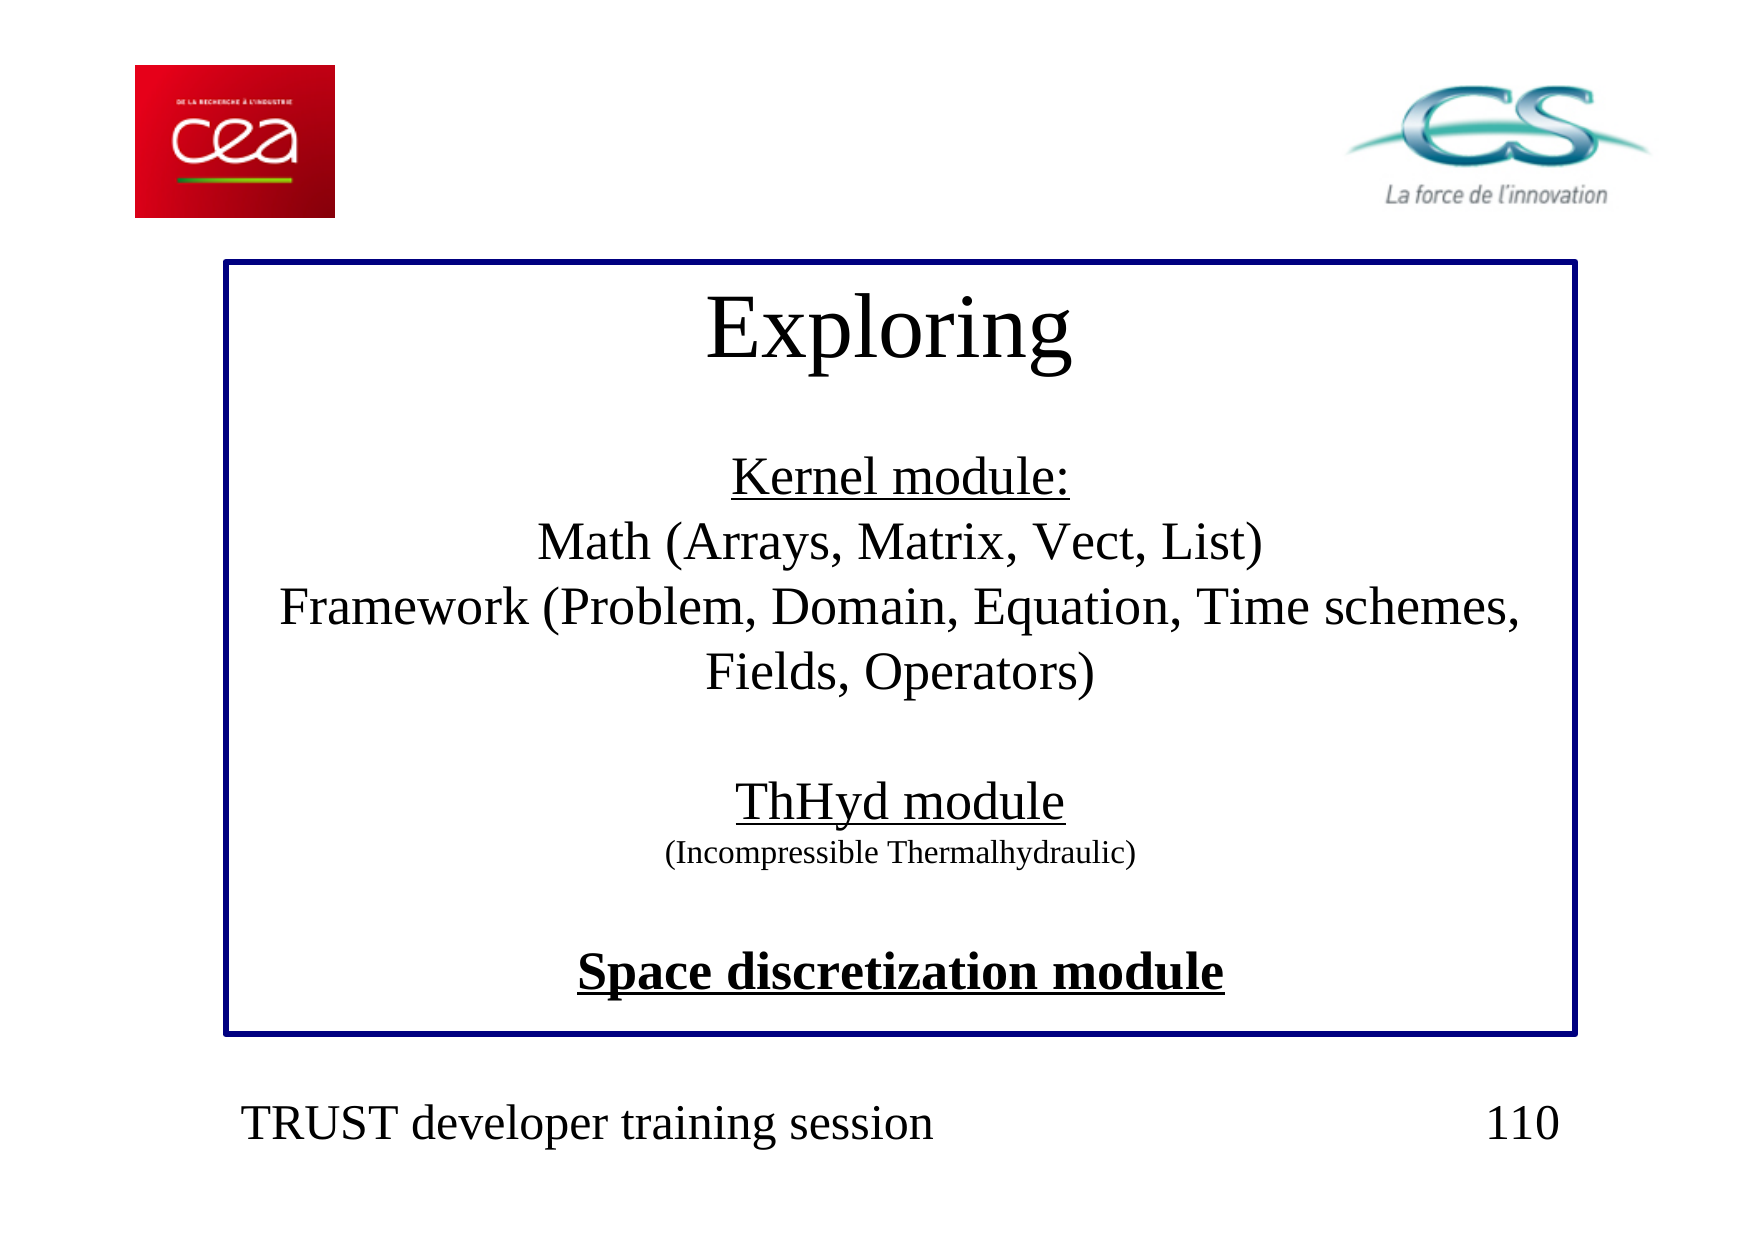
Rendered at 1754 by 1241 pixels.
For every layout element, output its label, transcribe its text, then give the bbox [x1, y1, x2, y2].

title [225, 1008, 1576, 1035]
title Exploring Kernel module: Math (Arrays, Matrix, Vect, List) Framework (Problem, Domain, Equation, Time schemes, Fields, Operators) ThHyd module (Incompressible Thermalhydraulic) Space discretization module [225, 257, 1577, 1008]
picture [135, 65, 335, 218]
picture [1340, 73, 1662, 218]
